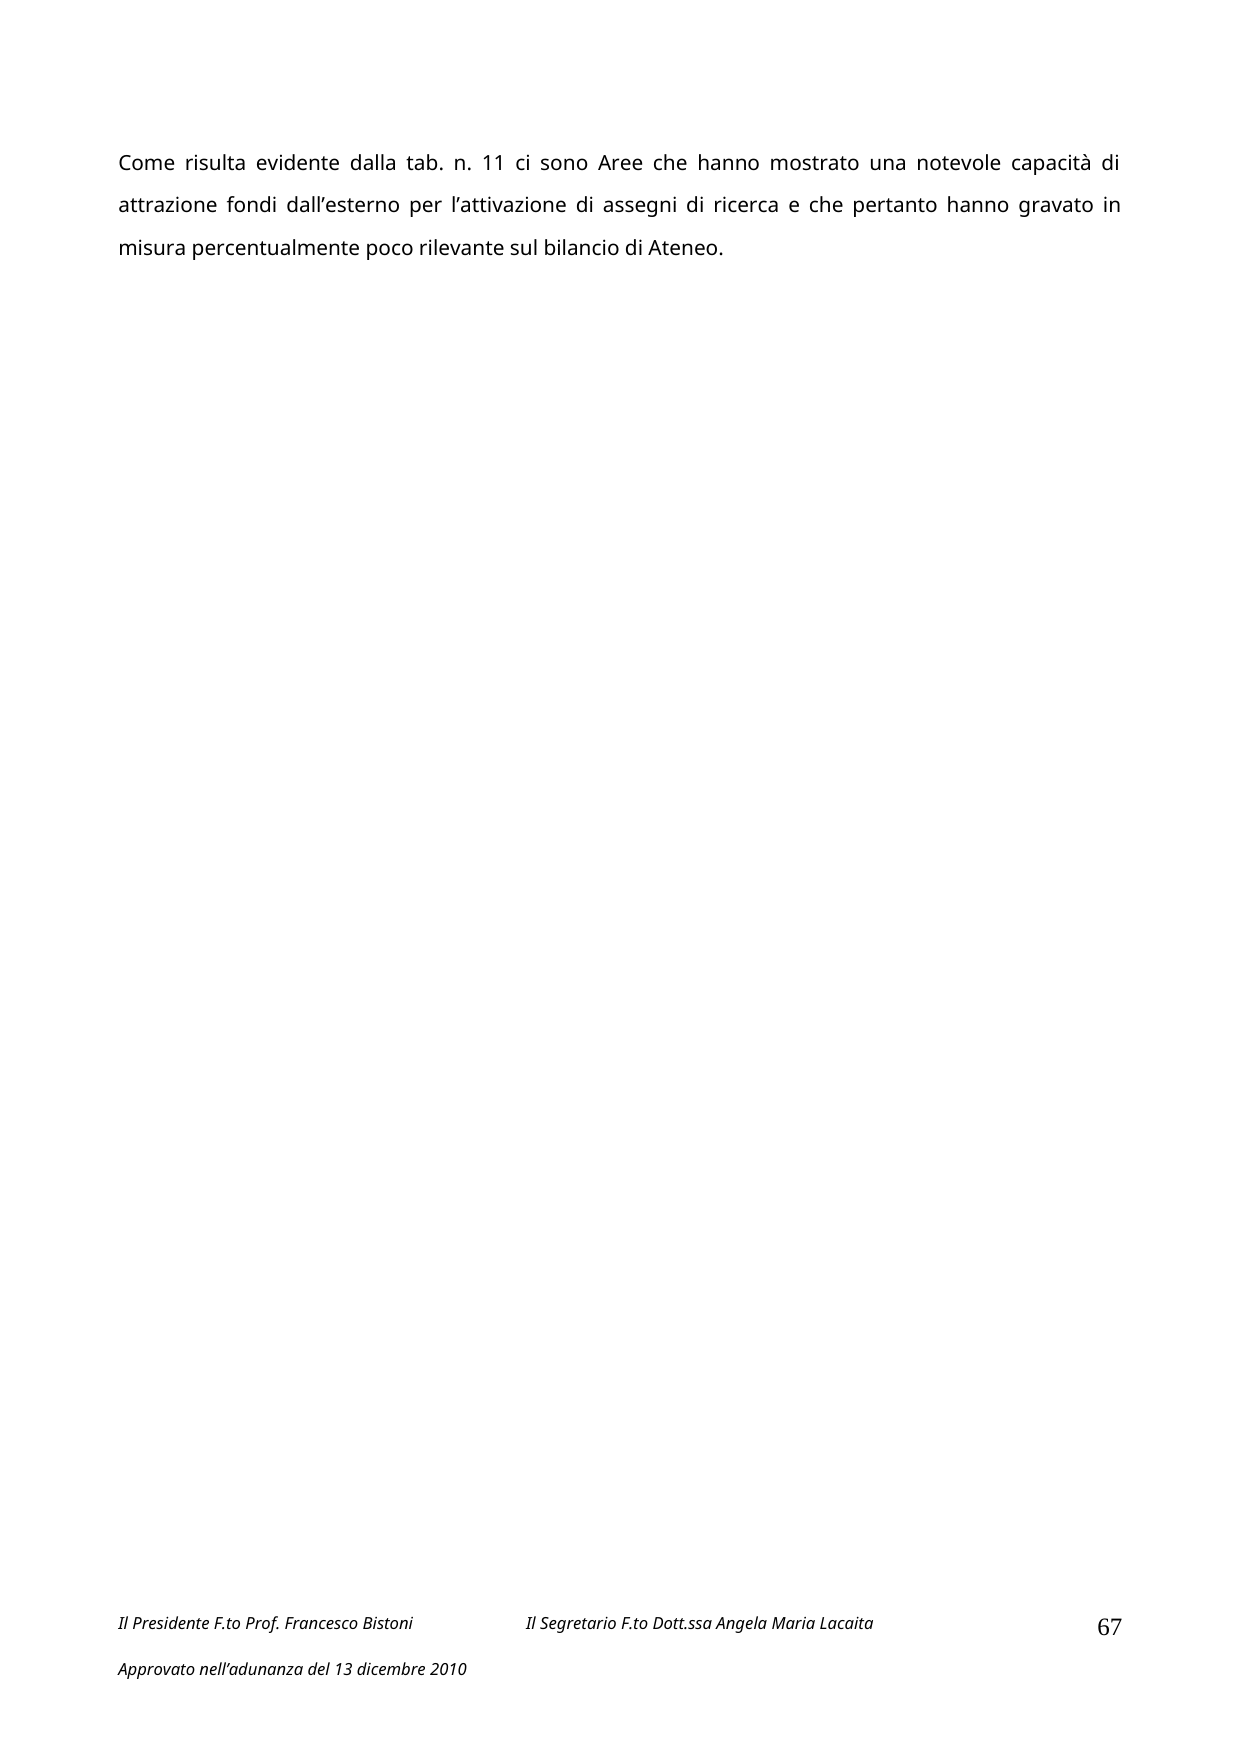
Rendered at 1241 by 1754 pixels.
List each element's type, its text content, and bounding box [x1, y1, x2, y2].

text Come risulta evidente dalla tab. n. 11 ci sono Aree che hanno mostrato una notevole capacità di attrazione fondi dall’esterno per l’attivazione di assegni di ricerca e che pertanto hanno gravato in misura percentualmente poco rilevante sul bilancio di Ateneo. [118, 148, 1122, 261]
